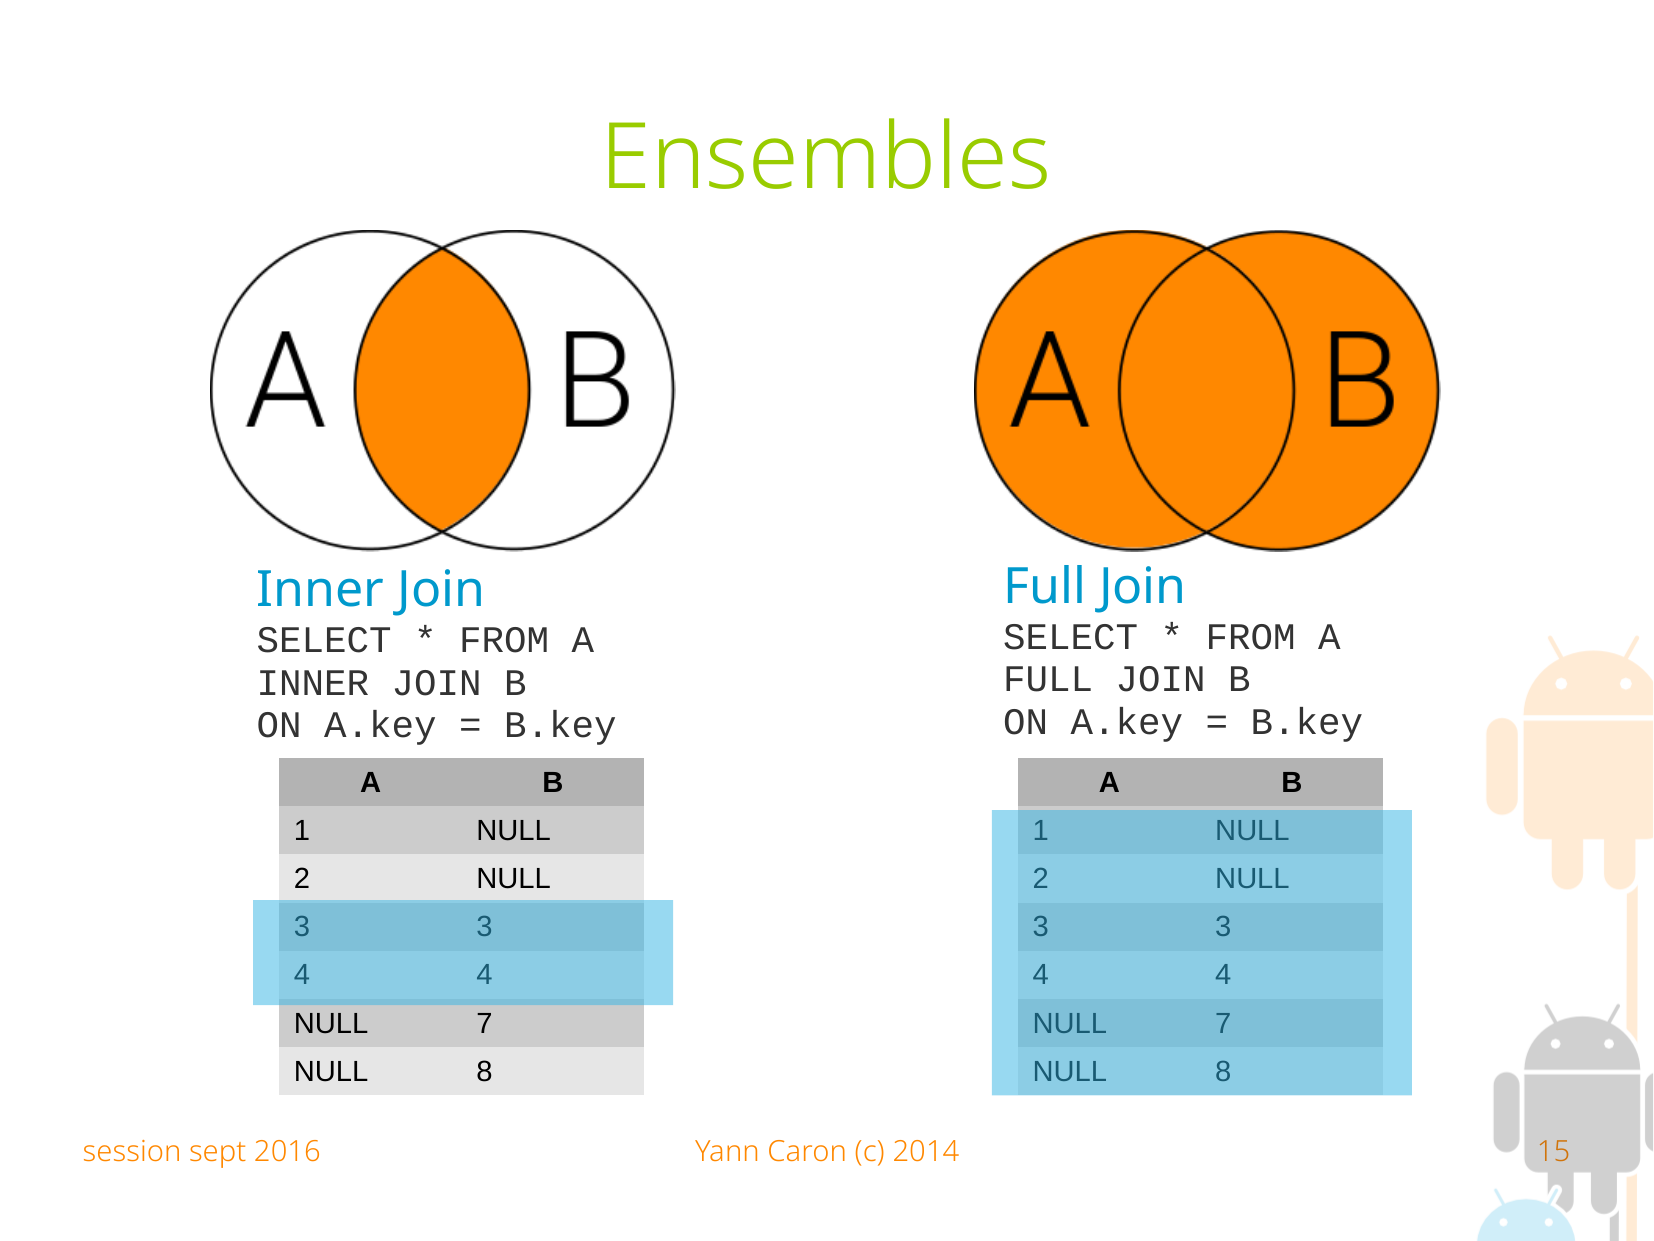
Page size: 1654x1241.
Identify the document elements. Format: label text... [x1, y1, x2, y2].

table_cell NULL [462, 806, 644, 854]
table_cell 8 [462, 1047, 644, 1095]
picture [210, 230, 1654, 1241]
table_cell 1 [1018, 806, 1201, 810]
table_cell 1 [279, 806, 462, 854]
title Ensembles [82, 49, 1571, 257]
table_cell 2 [279, 854, 462, 900]
table_header B [1201, 758, 1383, 806]
text_box Inner Join SELECT * FROM A INNER JOIN B ON A.key = B.key [241, 553, 632, 748]
table_header B [462, 758, 644, 806]
text_box [253, 900, 674, 1006]
table_cell NULL [462, 854, 644, 900]
table_cell 7 [462, 1006, 644, 1047]
table_cell NULL [279, 1006, 462, 1047]
table_header A [1018, 758, 1201, 806]
text_box Full Join SELECT * FROM A FULL JOIN B ON A.key = B.key [988, 553, 1379, 745]
table_header A [279, 758, 462, 806]
text_box [991, 810, 1412, 1096]
table_cell NULL [1201, 806, 1383, 810]
table_cell NULL [279, 1047, 462, 1095]
